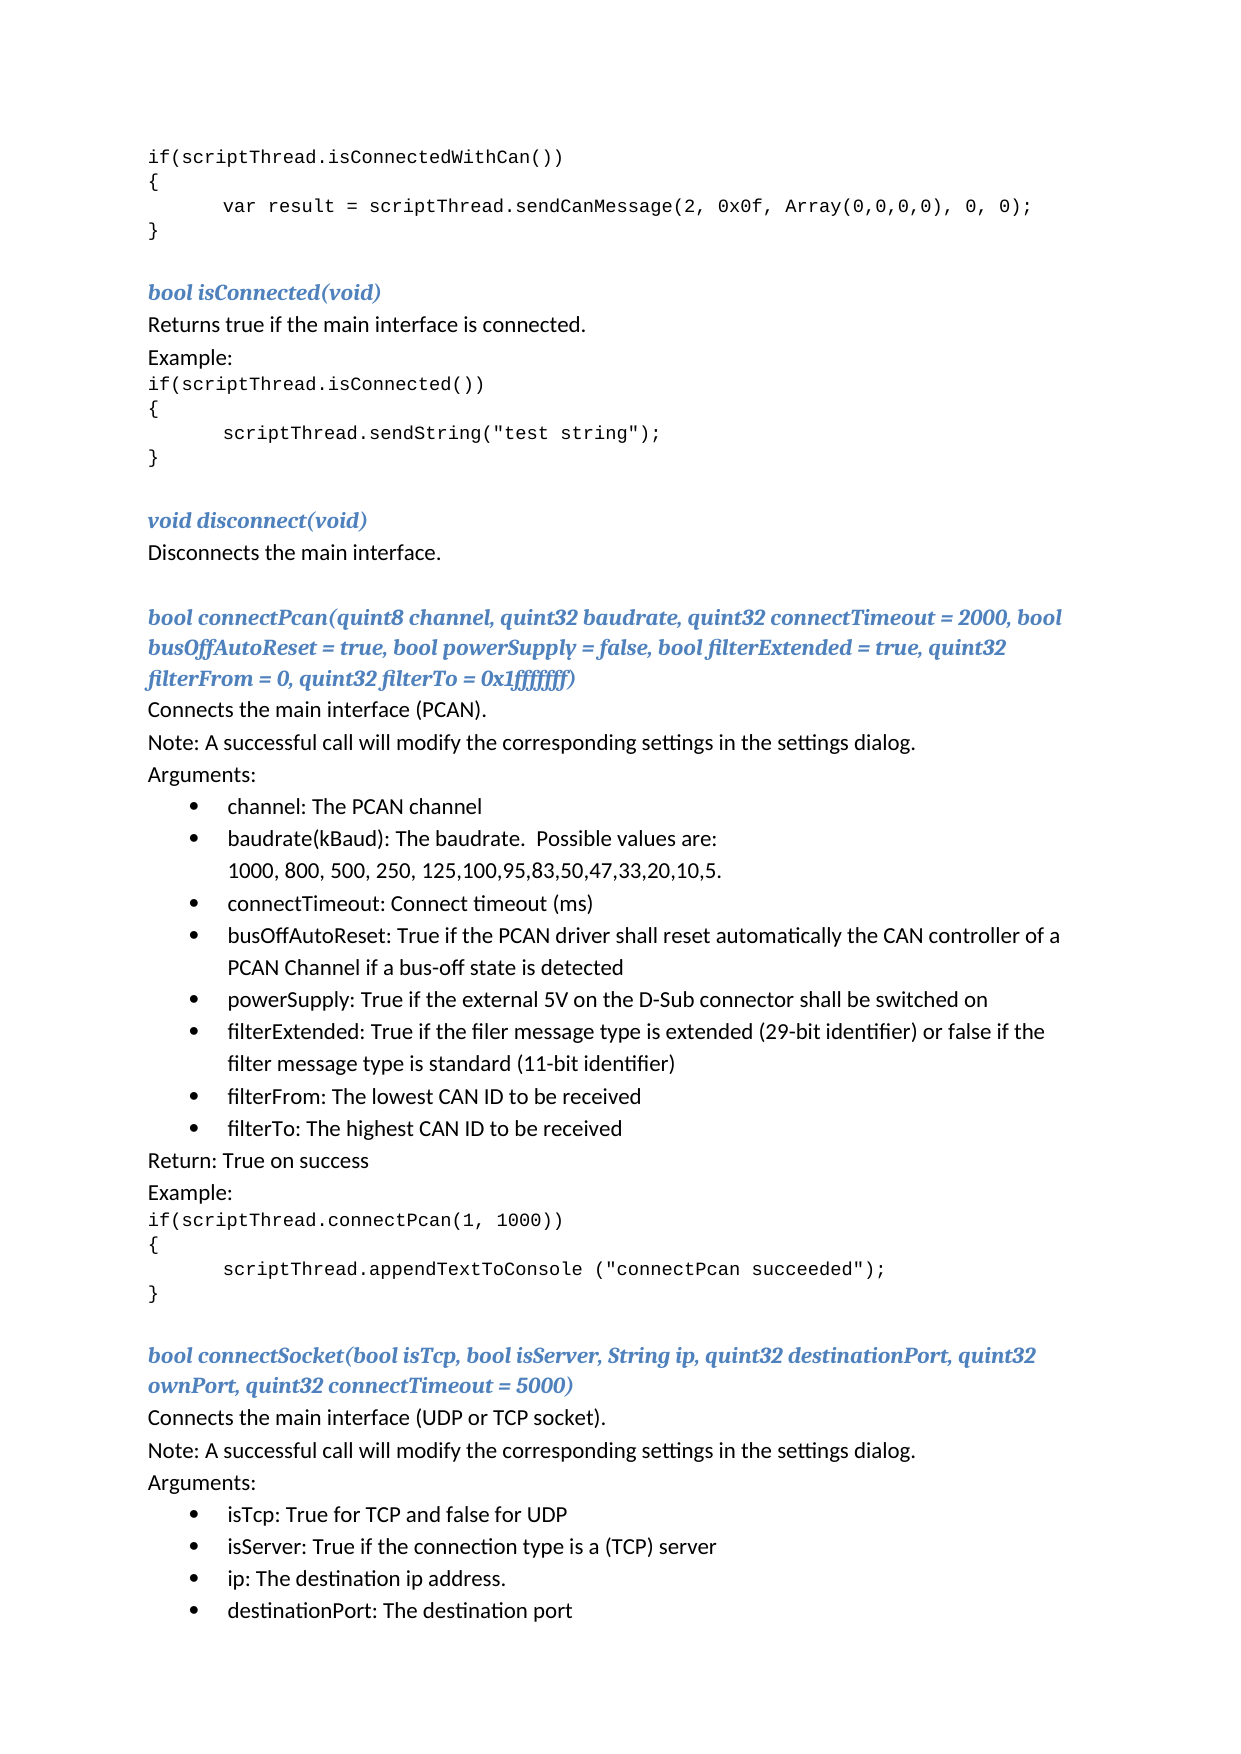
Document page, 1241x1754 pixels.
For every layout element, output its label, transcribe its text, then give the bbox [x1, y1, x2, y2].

text var result = scriptThread.sendCanMessage(2, 0x0f, Array(0,0,0,0), 0, 0); [148, 196, 1093, 218]
list busOffAutoReset: True if the PCAN driver shall reset automatically the CAN controller of a PCAN Channel if a bus-off state is detected [190, 921, 1093, 981]
text if(scriptThread.connectPcan(1, 1000)) [148, 1211, 1093, 1232]
text } [148, 1284, 1093, 1305]
list 1000, 800, 500, 250, 125,100,95,83,50,47,33,20,10,5. [190, 856, 1093, 884]
text { [148, 399, 1093, 420]
subtitle bool connectPcan(quint8 channel, quint32 baudrate, quint32 connectTimeout = 2000, bool busOffAutoReset = true, bool powerSupply = false, bool filterExtended = true, quint32 filterFrom = 0, quint32 filterTo = 0x1fffffff) [148, 605, 1093, 692]
list filterTo: The highest CAN ID to be received [190, 1114, 1093, 1142]
list ip: The destination ip address. [190, 1564, 1093, 1592]
text Connects the main interface (UDP or TCP socket). [148, 1403, 1093, 1432]
text Note: A successful call will modify the corresponding settings in the settings dialog. [148, 728, 1093, 756]
text scriptThread.sendString("test string"); [148, 423, 1093, 445]
list filterExtended: True if the filer message type is extended (29-bit identifier) or false if the filter message type is standard (11-bit identifier) [190, 1017, 1093, 1078]
list destinationPort: The destination port [190, 1597, 1093, 1625]
text Connects the main interface (PCAN). [148, 696, 1093, 723]
text } [148, 448, 1093, 469]
list channel: The PCAN channel [190, 792, 1093, 820]
list isTcp: True for TCP and false for UDP [190, 1500, 1093, 1528]
text scriptThread.appendTextToConsole ("connectPcan succeeded"); [148, 1259, 1093, 1281]
text Arguments: [148, 760, 1093, 788]
list isServer: True if the connection type is a (TCP) server [190, 1532, 1093, 1560]
list filterFrom: The lowest CAN ID to be received [190, 1082, 1093, 1110]
subtitle bool connectSocket(bool isTcp, bool isServer, String ip, quint32 destinationPort, quint32 ownPort, quint32 connectTimeout = 5000) [148, 1343, 1093, 1400]
list connectTimeout: Connect timeout (ms) [190, 889, 1093, 917]
list baudrate(kBaud): The baudrate. Possible values are: [190, 824, 1093, 852]
text Example: [148, 1178, 1093, 1206]
text } [148, 221, 1093, 242]
text Disconnects the main interface. [148, 538, 1093, 566]
text if(scriptThread.isConnected()) [148, 375, 1093, 396]
subtitle void disconnect(void) [148, 507, 1093, 534]
subtitle bool isConnected(void) [148, 280, 1093, 307]
text Note: A successful call will modify the corresponding settings in the settings dialog. [148, 1436, 1093, 1464]
list powerSupply: True if the external 5V on the D-Sub connector shall be switched on [190, 985, 1093, 1013]
list Return: True on success [148, 1146, 1093, 1174]
text Arguments: [148, 1468, 1093, 1496]
text Example: [148, 343, 1093, 371]
text Returns true if the main interface is connected. [148, 310, 1093, 338]
text if(scriptThread.isConnectedWithCan()) [148, 148, 1093, 169]
text { [148, 1235, 1093, 1256]
text { [148, 172, 1093, 193]
